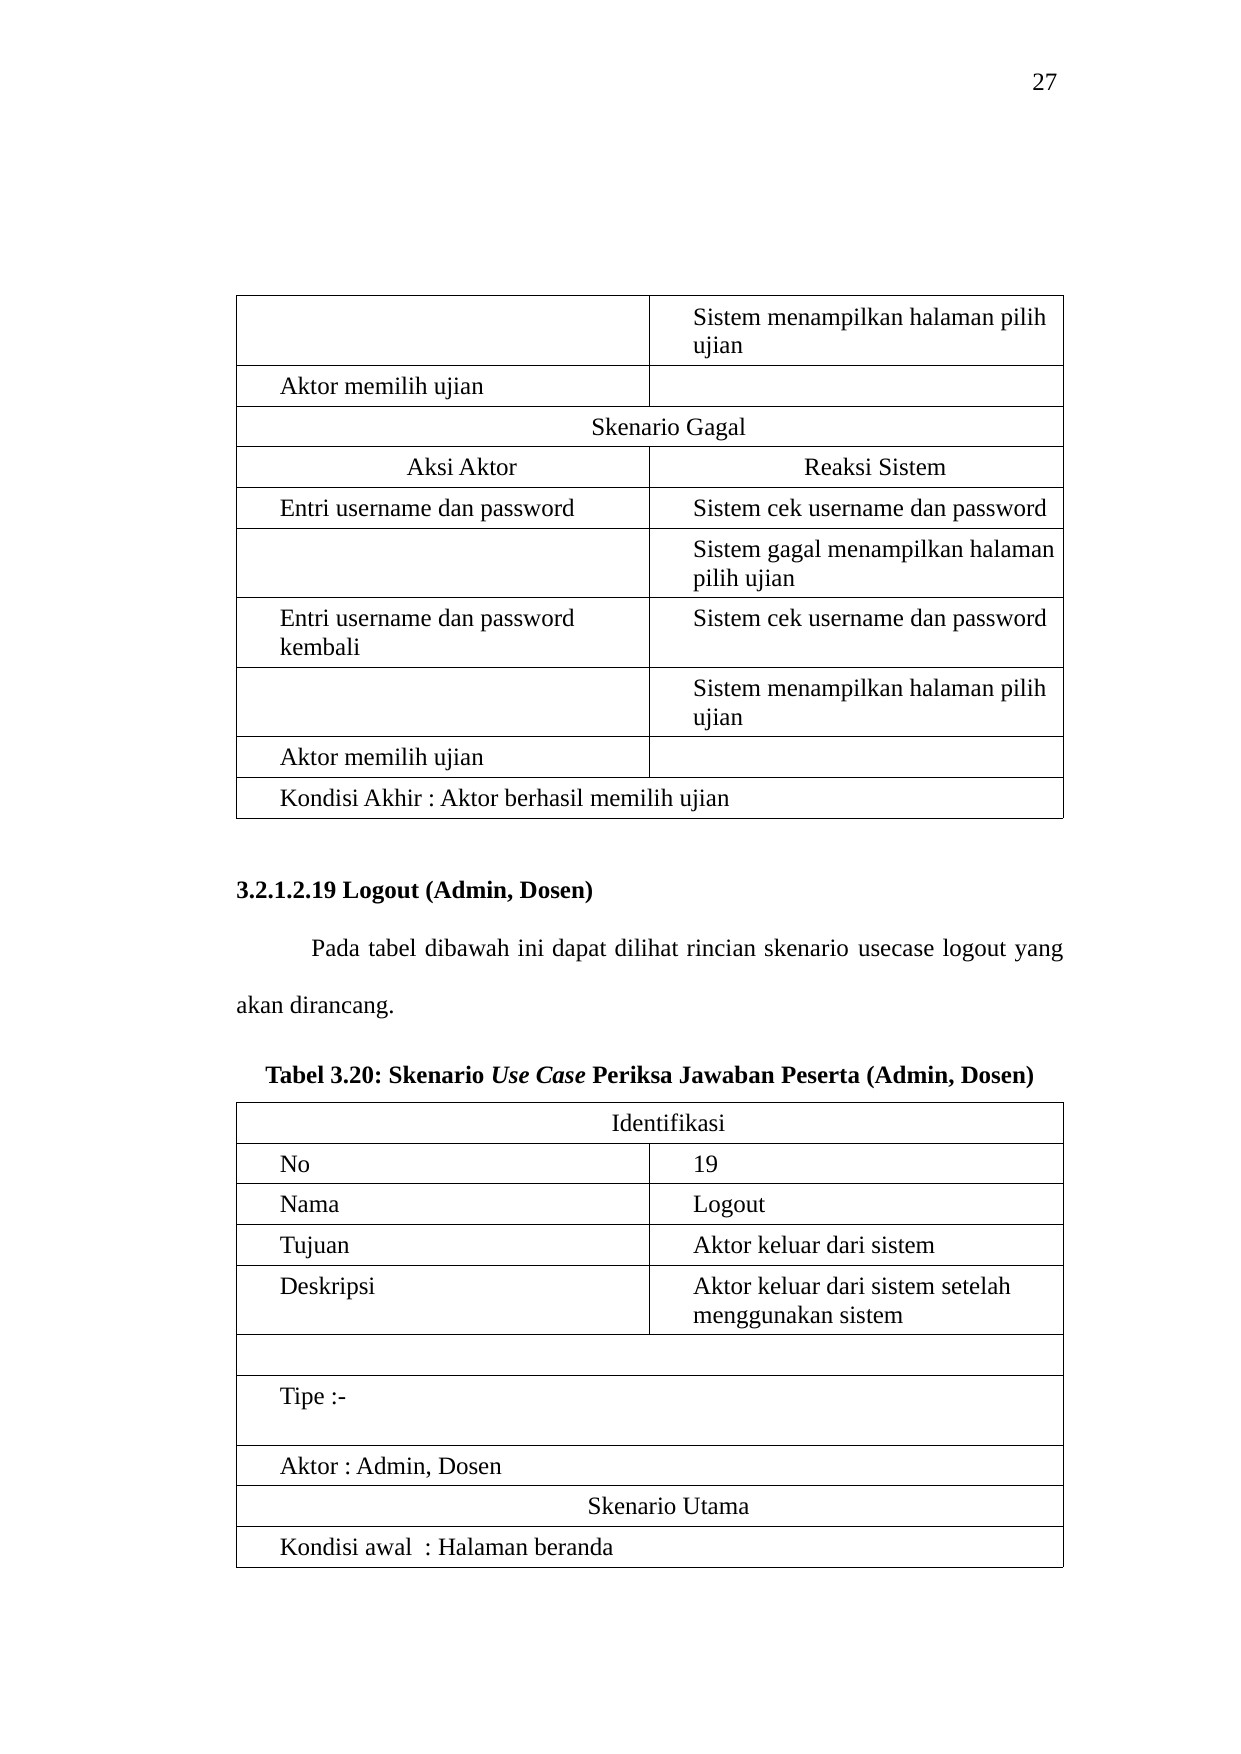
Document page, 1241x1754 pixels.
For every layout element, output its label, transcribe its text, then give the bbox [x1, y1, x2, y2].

table_cell Aktor : Admin, Dosen [237, 1446, 1063, 1485]
table_cell Logout [650, 1184, 1063, 1224]
table_cell Sistem gagal menampilkan halaman pilih ujian [650, 529, 1063, 597]
table_cell Skenario Gagal [237, 407, 1063, 446]
table_cell [237, 1335, 1063, 1375]
table_cell Sistem menampilkan halaman pilih ujian [650, 668, 1063, 736]
table_cell Reaksi Sistem [650, 447, 1063, 487]
table_cell 19 [650, 1144, 1063, 1183]
table_cell Sistem cek username dan password [650, 598, 1063, 667]
table_cell [650, 366, 1063, 406]
table_cell [650, 737, 1063, 777]
table_cell Skenario Utama [237, 1486, 1063, 1526]
table_cell Tujuan [237, 1225, 649, 1265]
table_header Identifikasi [237, 1103, 1063, 1143]
text Pada tabel dibawah ini dapat dilihat rincian skenario usecase logout yang akan dirancang. [236, 933, 1063, 1019]
table_cell Aktor keluar dari sistem setelah menggunakan sistem [650, 1266, 1063, 1334]
table_cell Aksi Aktor [237, 447, 649, 487]
table_cell Sistem menampilkan halaman pilih ujian [650, 296, 1063, 365]
text Tabel 3.20: Skenario Use Case Periksa Jawaban Peserta (Admin, Dosen) [236, 1061, 1063, 1089]
table_cell No [237, 1144, 649, 1183]
table_cell Nama [237, 1184, 649, 1224]
table_cell Kondisi Akhir : Aktor berhasil memilih ujian [237, 778, 1063, 818]
subtitle 3.2.1.2.19 Logout (Admin, Dosen) [236, 876, 1063, 904]
table_cell [237, 296, 649, 365]
table_cell Aktor keluar dari sistem [650, 1225, 1063, 1265]
table_cell Aktor memilih ujian [237, 366, 649, 406]
table_cell [237, 529, 649, 597]
table_cell [237, 668, 649, 736]
table_cell Entri username dan password [237, 488, 649, 528]
table_cell Sistem cek username dan password [650, 488, 1063, 528]
table_cell Aktor memilih ujian [237, 737, 649, 777]
table_cell Kondisi awal : Halaman beranda [237, 1527, 1063, 1567]
table_cell Entri username dan password kembali [237, 598, 649, 667]
table_cell Deskripsi [237, 1266, 649, 1334]
table_cell Tipe :- [237, 1376, 1063, 1444]
